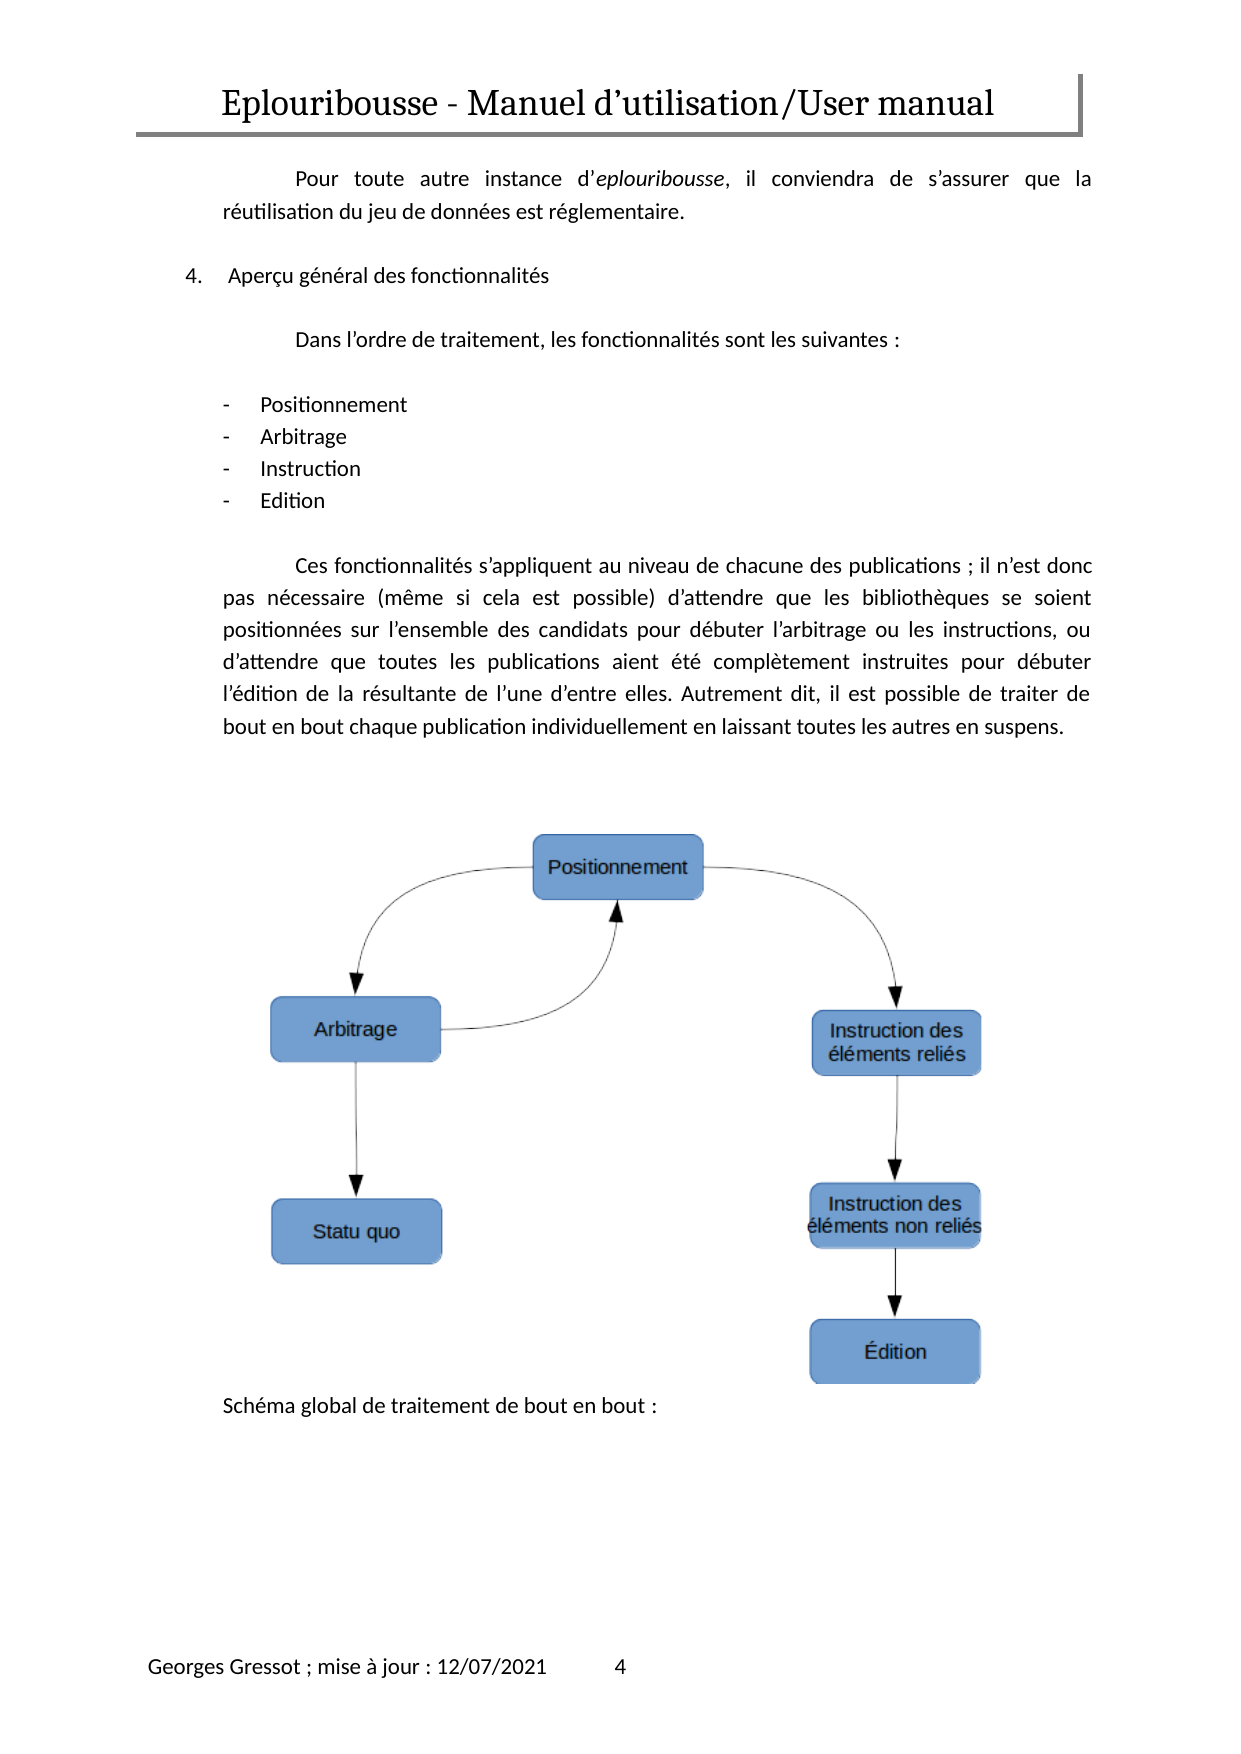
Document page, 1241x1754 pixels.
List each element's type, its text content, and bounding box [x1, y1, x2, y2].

picture [270, 834, 982, 1384]
list Schéma global de traitement de bout en bout : [223, 808, 1093, 1419]
list Ces fonctionnalités s’appliquent au niveau de chacune des publications ; il n’est donc pas nécessaire (même si cela est possible) d’attendre que les bibliothèques se soient positionnées sur l’ensemble des candidats pour débuter l’arbitrage ou les instructions, ou d’attendre que toutes les publications aient été complètement instruites pour débuter l’édition de la résultante de l’une d’entre elles. Autrement dit, il est possible de traiter de bout en bout chaque publication individuellement en laissant toutes les autres en suspens. [223, 551, 1093, 740]
list Arbitrage [223, 422, 1093, 450]
list Pour toute autre instance d’eplouribousse, il conviendra de s’assurer que la réutilisation du jeu de données est réglementaire. [223, 164, 1093, 225]
list Dans l’ordre de traitement, les fonctionnalités sont les suivantes : [223, 326, 1093, 353]
list Edition [223, 486, 1093, 514]
list Aperçu général des fonctionnalités [185, 261, 1093, 289]
list Positionnement [223, 390, 1093, 418]
list Instruction [223, 454, 1093, 482]
